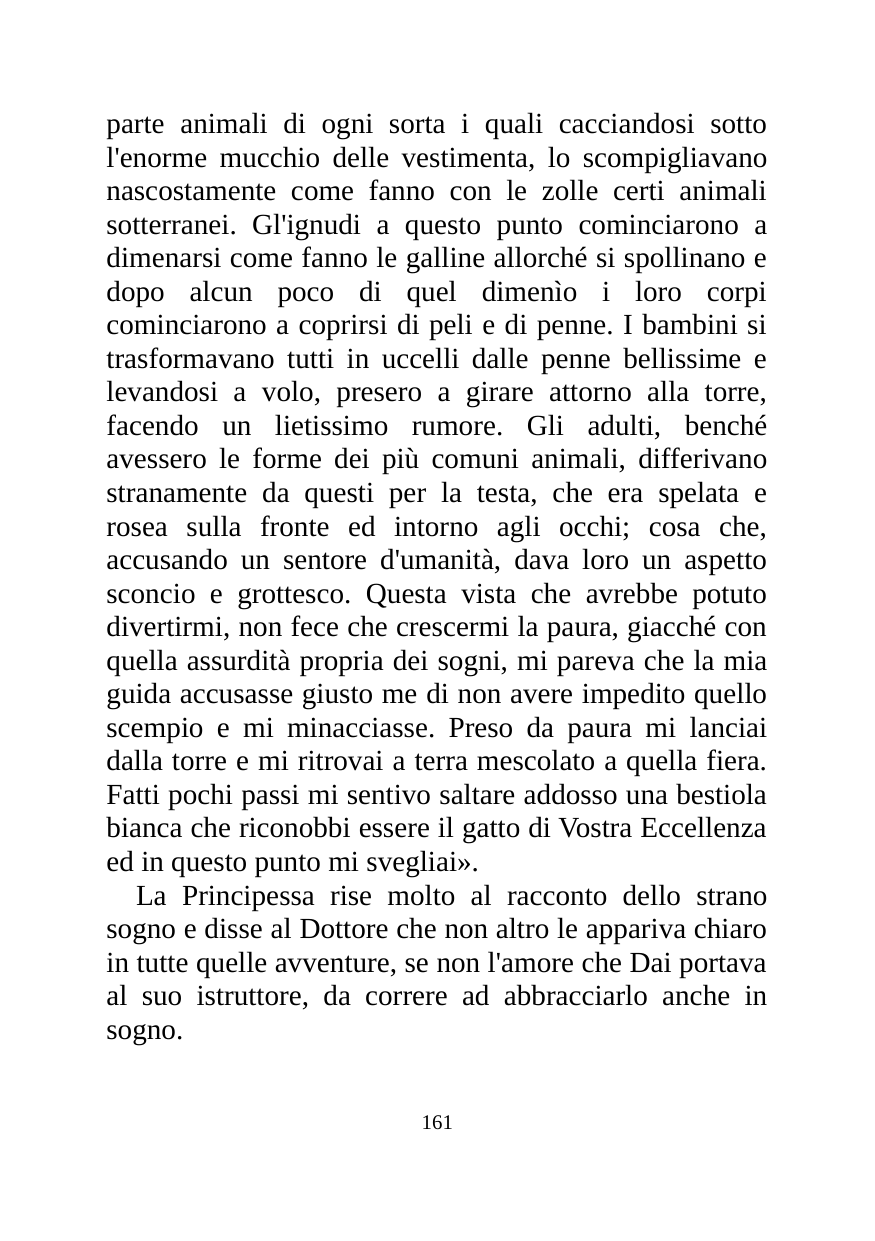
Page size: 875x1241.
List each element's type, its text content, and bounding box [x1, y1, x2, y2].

text La Principessa rise molto al racconto dello strano sogno e disse al Dottore che non altro le appariva chiaro in tutte quelle avventure, se non l'amore che Dai portava al suo istruttore, da correre ad abbracciarlo anche in sogno. [106, 878, 768, 1045]
text parte animali di ogni sorta i quali cacciandosi sotto l'enorme mucchio delle vestimenta, lo scompigliavano nascostamente come fanno con le zolle certi animali sotterranei. Gl'ignudi a questo punto cominciarono a dimenarsi come fanno le galline allorché si spollinano e dopo alcun poco di quel dimenìo i loro corpi cominciarono a coprirsi di peli e di penne. I bambini si trasformavano tutti in uccelli dalle penne bellissime e levandosi a volo, presero a girare attorno alla torre, facendo un lietissimo rumore. Gli adulti, benché avessero le forme dei più comuni animali, differivano stranamente da questi per la testa, che era spelata e rosea sulla fronte ed intorno agli occhi; cosa che, accusando un sentore d'umanità, dava loro un aspetto sconcio e grottesco. Questa vista che avrebbe potuto divertirmi, non fece che crescermi la paura, giacché con quella assurdità propria dei sogni, mi pareva che la mia guida accusasse giusto me di non avere impedito quello scempio e mi minacciasse. Preso da paura mi lanciai dalla torre e mi ritrovai a terra mescolato a quella fiera. Fatti pochi passi mi sentivo saltare addosso una bestiola bianca che riconobbi essere il gatto di Vostra Eccellenza ed in questo punto mi svegliai». [106, 106, 768, 878]
